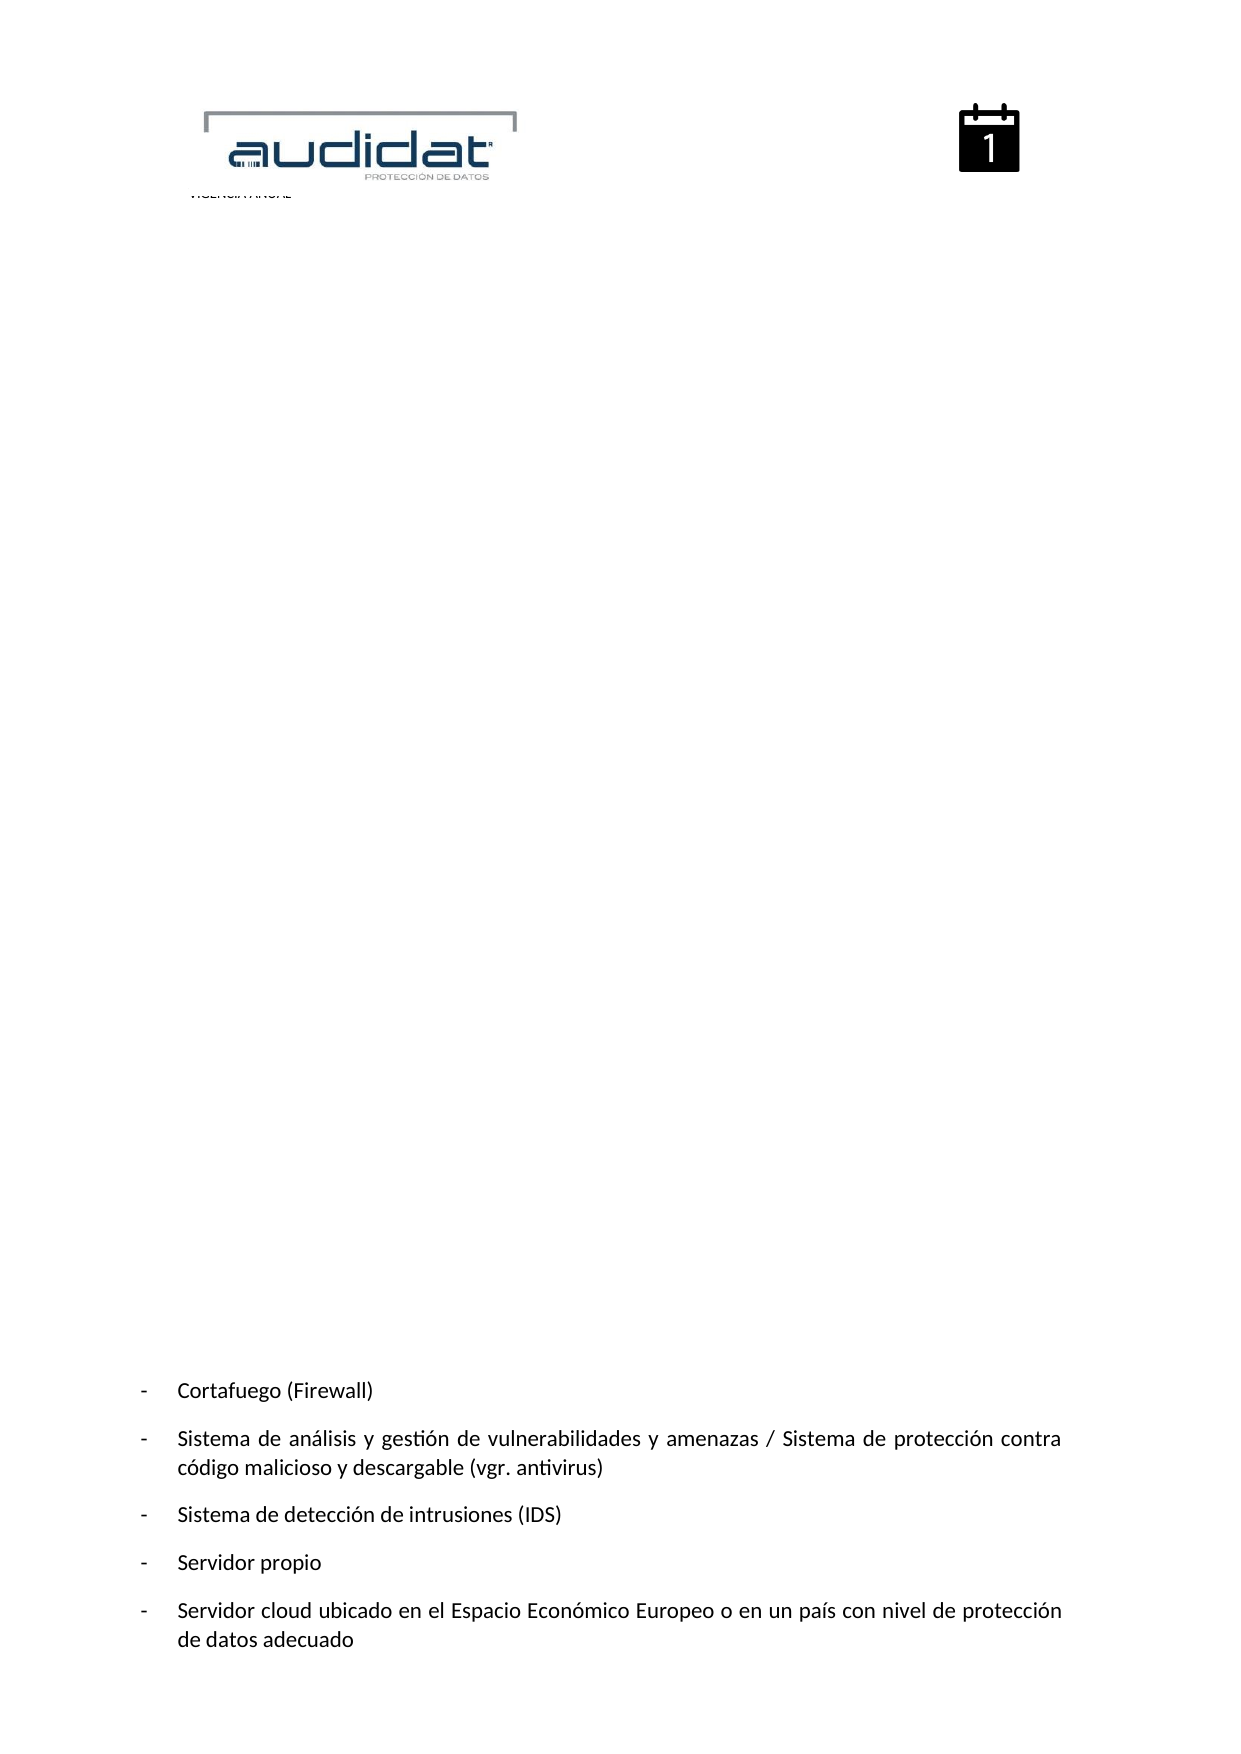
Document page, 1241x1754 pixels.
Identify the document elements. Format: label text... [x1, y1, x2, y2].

list Cortafuego (Firewall) [140, 1376, 1064, 1404]
list Servidor propio [140, 1548, 1064, 1576]
list Sistema de detección de intrusiones (IDS) [140, 1500, 1064, 1528]
list Servidor cloud ubicado en el Espacio Económico Europeo o en un país con nivel de protección de datos adecuado [140, 1596, 1064, 1653]
list Sistema de análisis y gestión de vulnerabilidades y amenazas / Sistema de protección contra código malicioso y descargable (vgr. antivirus) [140, 1424, 1064, 1481]
